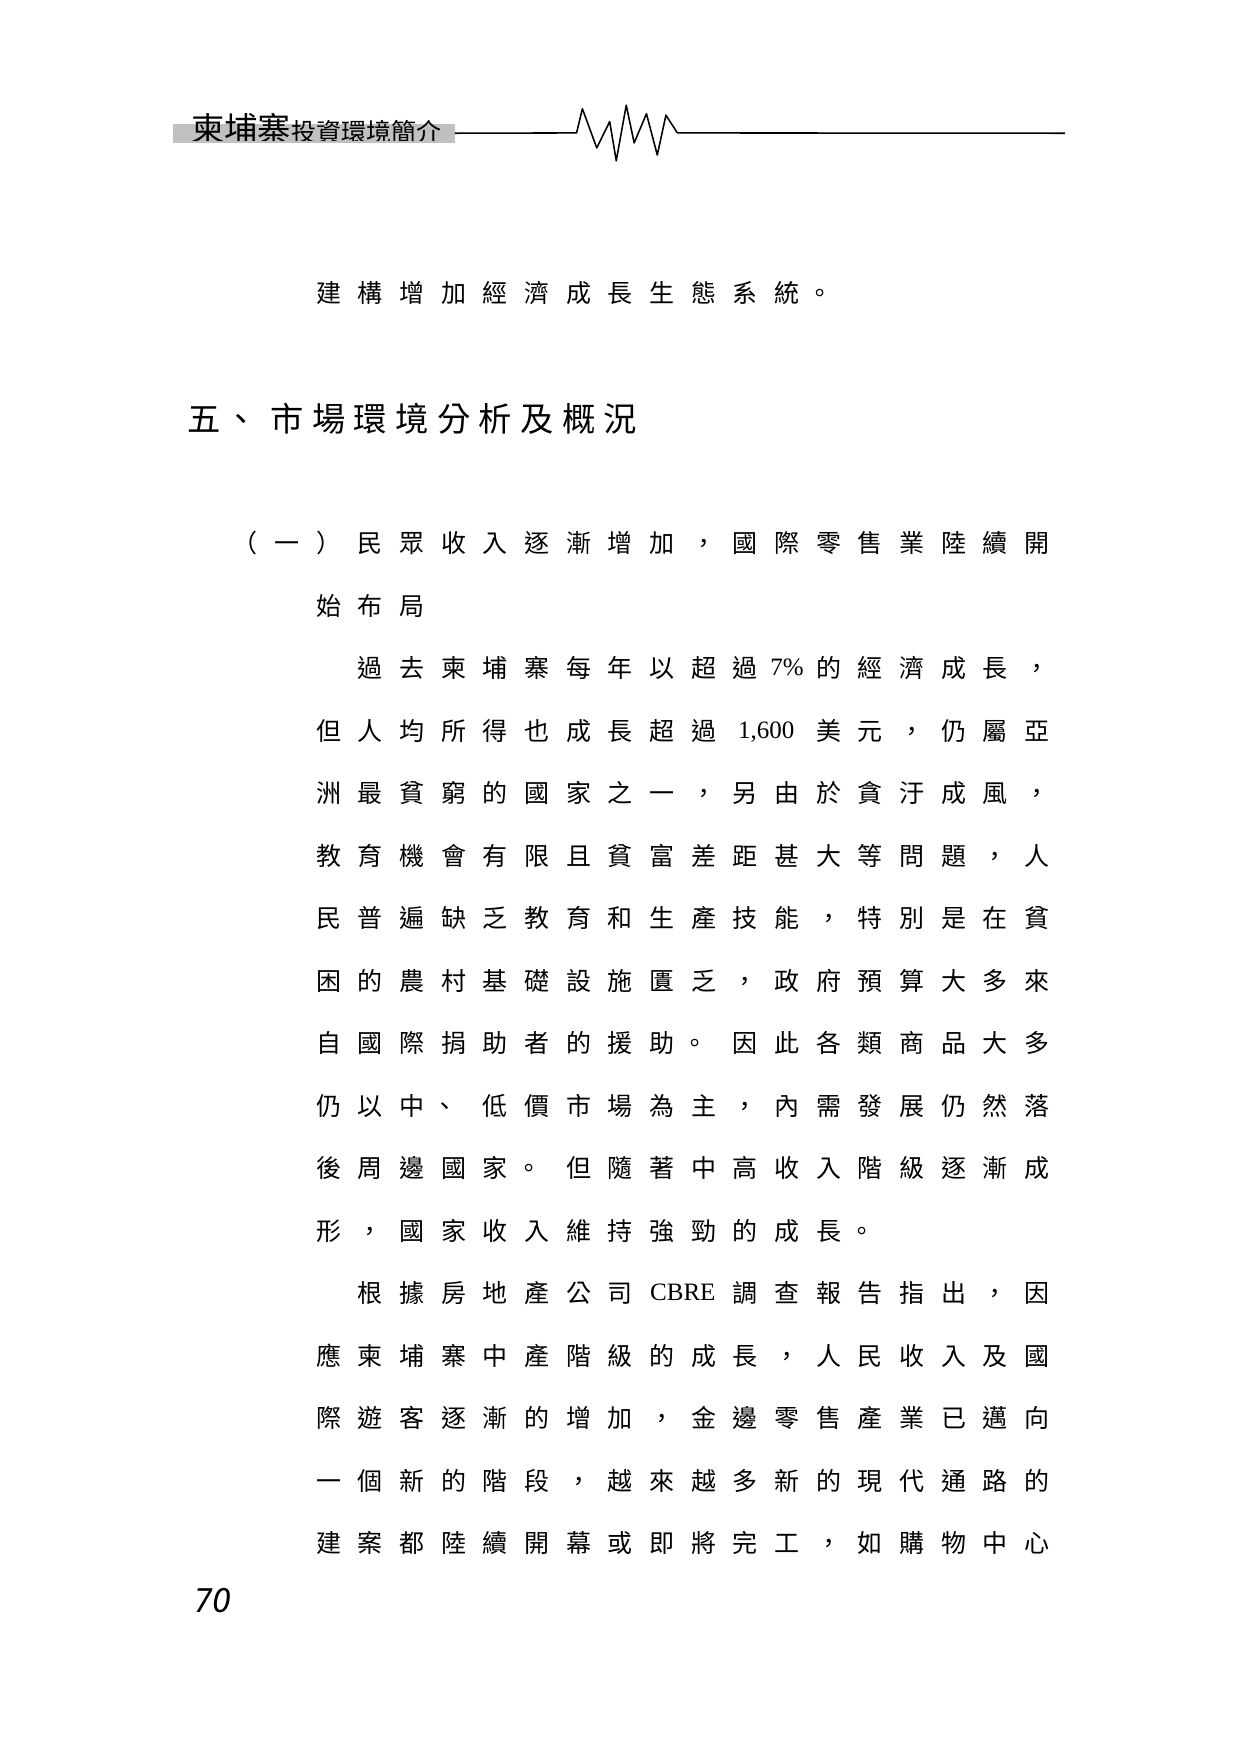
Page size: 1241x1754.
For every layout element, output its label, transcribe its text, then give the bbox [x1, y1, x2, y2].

text 過去柬埔寨每年以超過7%的經濟成長，但人均所得也成長超過1,600美元，仍屬亞洲最貧窮的國家之一，另由於貪汙成風，教育機會有限且貧富差距甚大等問題，人民普遍缺乏教育和生產技能，特別是在貧困的農村基礎設施匱乏，政府預算大多來自國際捐助者的援助。因此各類商品大多仍以中、低價市場為主，內需發展仍然落後周邊國家。但隨著中高收入階級逐漸成形，國家收入維持強勁的成長。 [281, 625, 1058, 1250]
text 根據房地產公司CBRE調查報告指出，因應柬埔寨中產階級的成長，人民收入及國際遊客逐漸的增加，金邊零售產業已邁向一個新的階段，越來越多新的現代通路的建案都陸續開幕或即將完工，如購物中心 [281, 1250, 1058, 1563]
text 五、市場環境分析及概況 [183, 375, 1058, 438]
text （一）民眾收入逐漸增加，國際零售業陸續開始布局 [207, 500, 1058, 625]
text 建構增加經濟成長生態系統。 [281, 250, 1058, 313]
